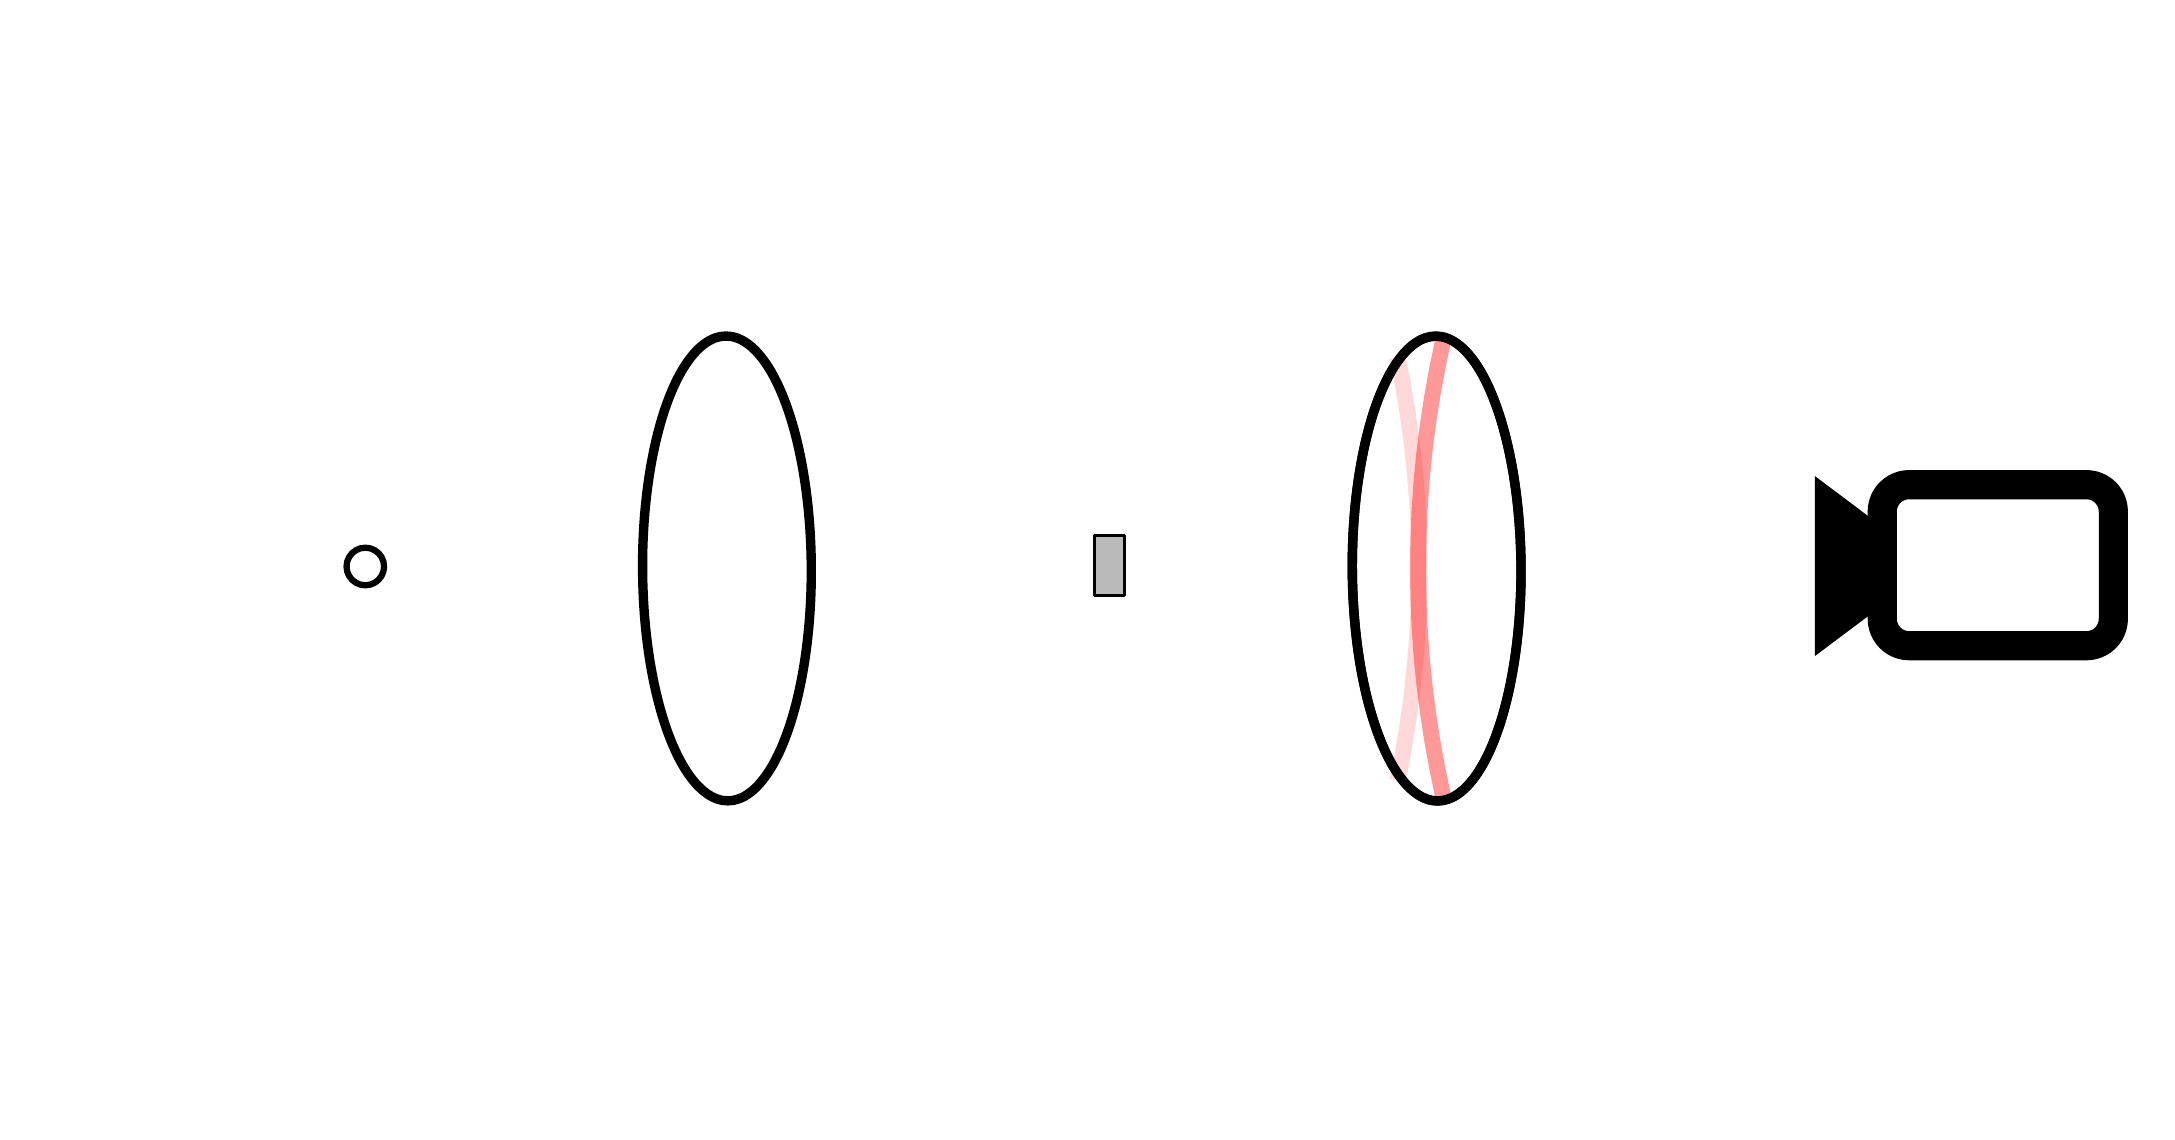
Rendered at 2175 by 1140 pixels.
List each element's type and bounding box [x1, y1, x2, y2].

text_box [1814, 476, 1875, 657]
text_box [642, 336, 812, 801]
text_box [1882, 484, 2114, 646]
text_box [1357, 341, 1516, 796]
text_box [1389, 772, 1396, 781]
text_box [1094, 535, 1125, 596]
